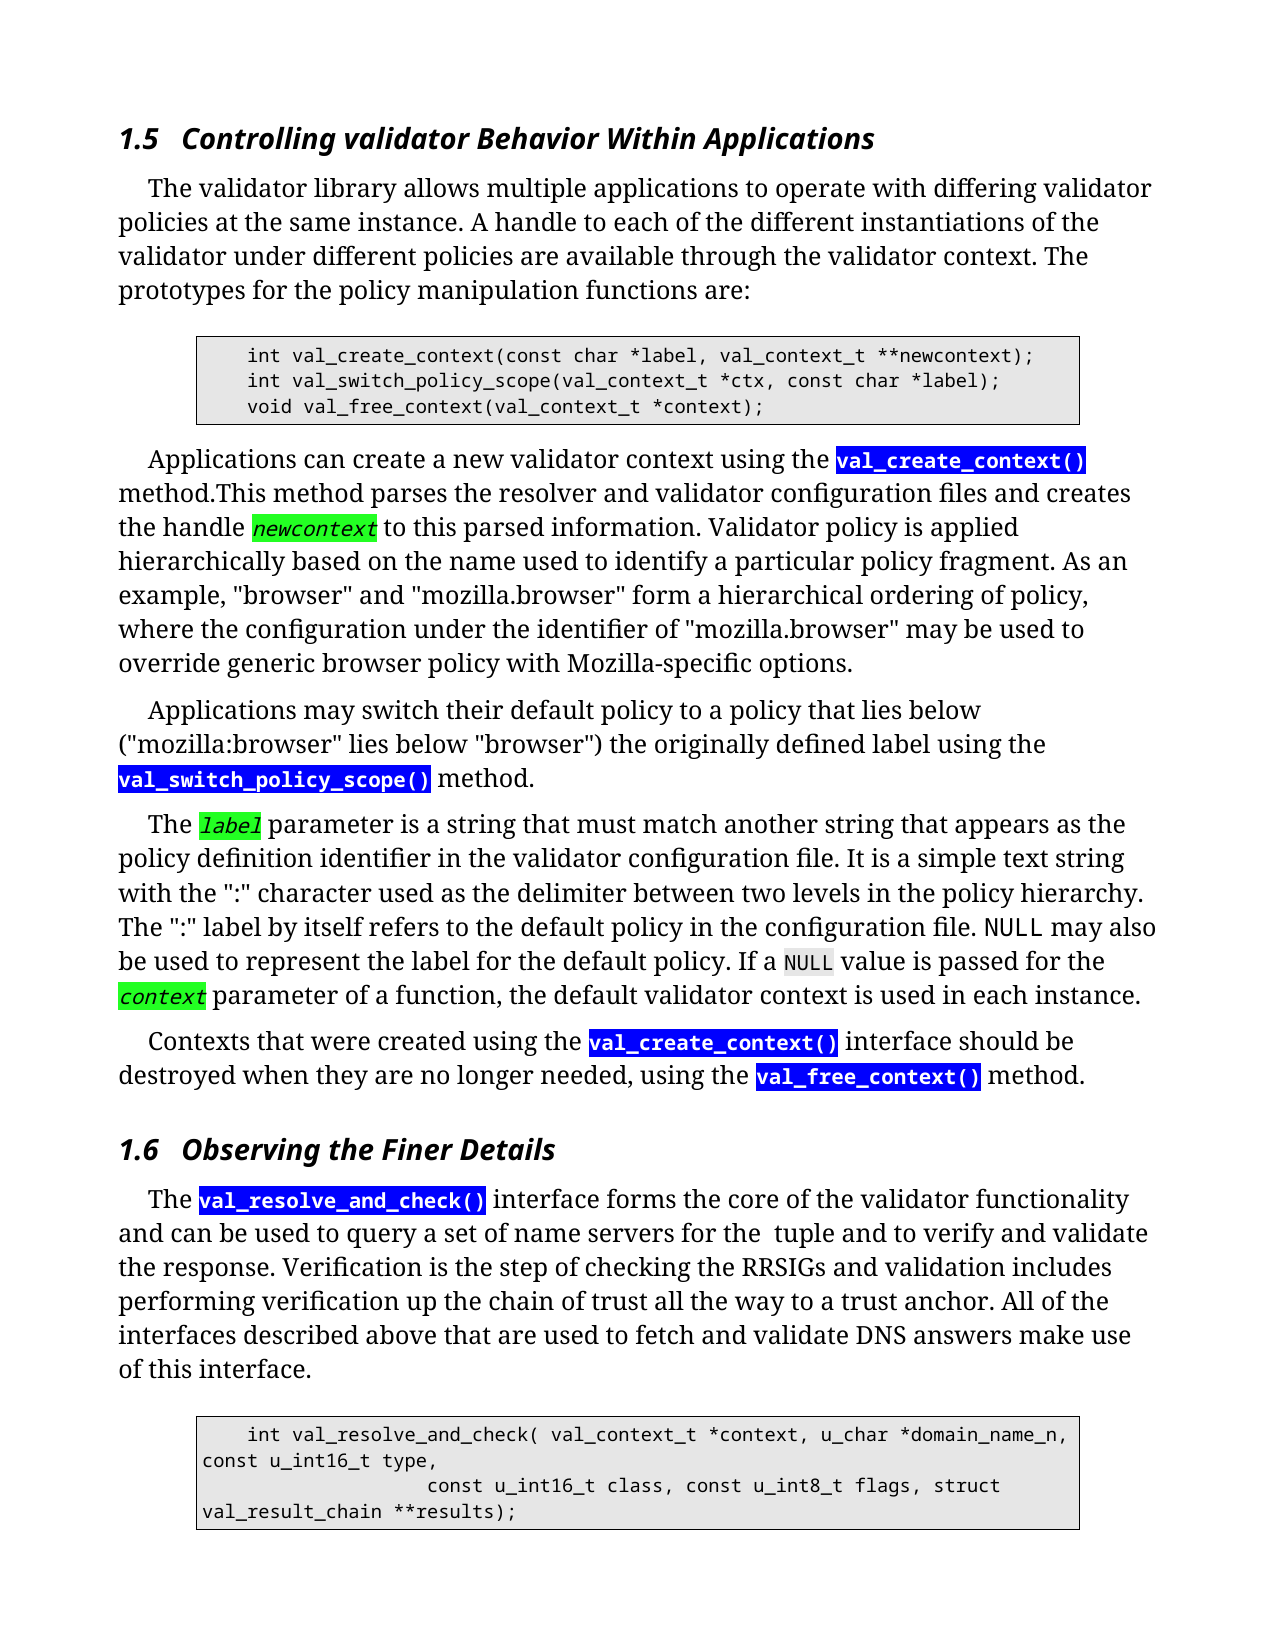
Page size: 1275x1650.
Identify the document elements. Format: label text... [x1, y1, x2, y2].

subtitle Controlling validator Behavior Within Applications [118, 118, 1157, 158]
text The validator library allows multiple applications to operate with differing validator policies at the same instance. A handle to each of the different instantiations of the validator under different policies are available through the validator context. The prototypes for the policy manipulation functions are: [118, 170, 1157, 307]
text Applications can create a new validator context using the val_create_context() method.This method parses the resolver and validator configuration files and creates the handle newcontext to this parsed information. Validator policy is applied hierarchically based on the name used to identify a particular policy fragment. As an example, "browser" and "mozilla.browser" form a hierarchical ordering of policy, where the configuration under the identifier of "mozilla.browser" may be used to override generic browser policy with Mozilla-specific options. [118, 441, 1157, 680]
text The label parameter is a string that must match another string that appears as the policy definition identifier in the validator configuration file. It is a simple text string with the ":" character used as the delimiter between two levels in the policy hierarchy. The ":" label by itself refers to the default policy in the configuration file. NULL may also be used to represent the label for the default policy. If a NULL value is passed for the context parameter of a function, the default validator context is used in each instance. [118, 807, 1157, 1011]
text Applications may switch their default policy to a policy that lies below ("mozilla:browser" lies below "browser") the originally defined label using the val_switch_policy_scope() method. [118, 692, 1157, 794]
table_header int val_resolve_and_check( val_context_t *context, u_char *domain_name_n, const u_int16_t type, const u_int16_t class, const u_int8_t flags, struct val_result_chain **results); [197, 1417, 1079, 1529]
text Contexts that were created using the val_create_context() interface should be destroyed when they are no longer needed, using the val_free_context() method. [118, 1024, 1157, 1092]
text The val_resolve_and_check() interface forms the core of the validator functionality and can be used to query a set of name servers for the tuple and to verify and validate the response. Verification is the step of checking the RRSIGs and validation includes performing verification up the chain of trust all the way to a trust anchor. All of the interfaces described above that are used to fetch and validate DNS answers make use of this interface. [118, 1182, 1157, 1386]
subtitle Observing the Finer Details [118, 1129, 1157, 1169]
table_header int val_create_context(const char *label, val_context_t **newcontext); int val_switch_policy_scope(val_context_t *ctx, const char *label); void val_free_context(val_context_t *context); [197, 337, 1079, 424]
